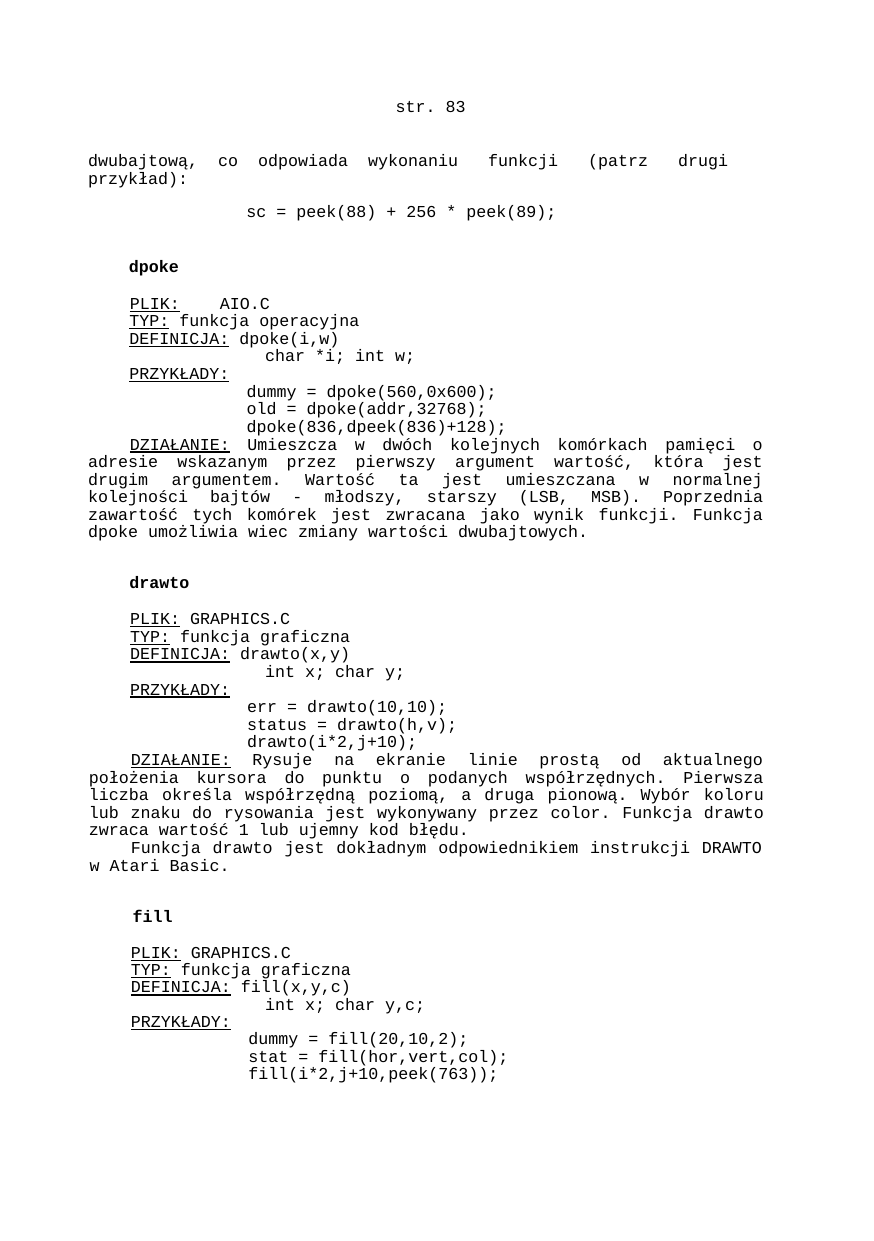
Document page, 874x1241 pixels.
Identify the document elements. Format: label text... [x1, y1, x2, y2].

text DZIAŁANIE: Umieszcza w dwóch kolejnych komórkach pamięci o adresie wskazanym przez pierwszy argument wartość, która jest drugim argumentem. Wartość ta jest umieszczana w normalnej kolejności bajtów - młodszy, starszy (LSB, MSB). Poprzednia zawartość tych komórek jest zwracana jako wynik funkcji. Funkcja dpoke umożliwia wiec zmiany wartości dwubajtowych. [88, 436, 763, 541]
text TYP: funkcja operacyjna DEFINICJA: dpoke(i,w) [129, 313, 373, 348]
text TYP: funkcja graficzna [131, 962, 374, 979]
text PLIK: GRAPHICS.C [131, 944, 373, 962]
text DZIAŁANIE: Rysuje na ekranie linie prostą od aktualnego położenia kursora do punktu o podanych współrzędnych. Pierwsza liczba określa współrzędną poziomą, a druga pionową. Wybór koloru lub znaku do rysowania jest wykonywany przez color. Funkcja drawto zwraca wartość 1 lub ujemny kod błędu. [89, 751, 763, 839]
text PRZYKŁADY: [130, 681, 374, 698]
text DEFINICJA: drawto(x,y) [130, 646, 374, 663]
text dpoke [129, 259, 763, 278]
text err = drawto(10,10); status = drawto(h,v); drawto(i*2,j+10); [247, 698, 493, 751]
text fill [132, 908, 763, 927]
text dwubajtową, co odpowiada wykonaniu funkcji (patrz drugi przykład): [88, 152, 763, 188]
text drawto [129, 575, 763, 594]
text dummy = fill(20,10,2); [248, 1031, 523, 1048]
text char *i; int w; PRZYKŁADY: [129, 348, 516, 383]
text Funkcja drawto jest dokładnym odpowiednikiem instrukcji DRAWTO w Atari Basic. [89, 839, 762, 874]
text dummy = dpoke(560,0x600); old = dpoke(addr,32768); dpoke(836,dpeek(836)+128); [246, 383, 523, 436]
text DEFINICJA: fill(x,y,c) [131, 979, 374, 996]
text int x; char y,c; [131, 996, 531, 1014]
text int x; char y; [130, 663, 442, 681]
text str. 83 [97, 98, 763, 117]
text TYP: funkcja graficzna [130, 628, 374, 646]
text PLIK: GRAPHICS.C [130, 611, 373, 628]
text PLIK: AIO.C [129, 295, 763, 313]
text sc = peek(88) + 256 * peek(89); [246, 204, 763, 223]
text PRZYKŁADY: [131, 1014, 374, 1031]
text stat = fill(hor,vert,col); fill(i*2,j+10,peek(763)); [248, 1048, 523, 1083]
